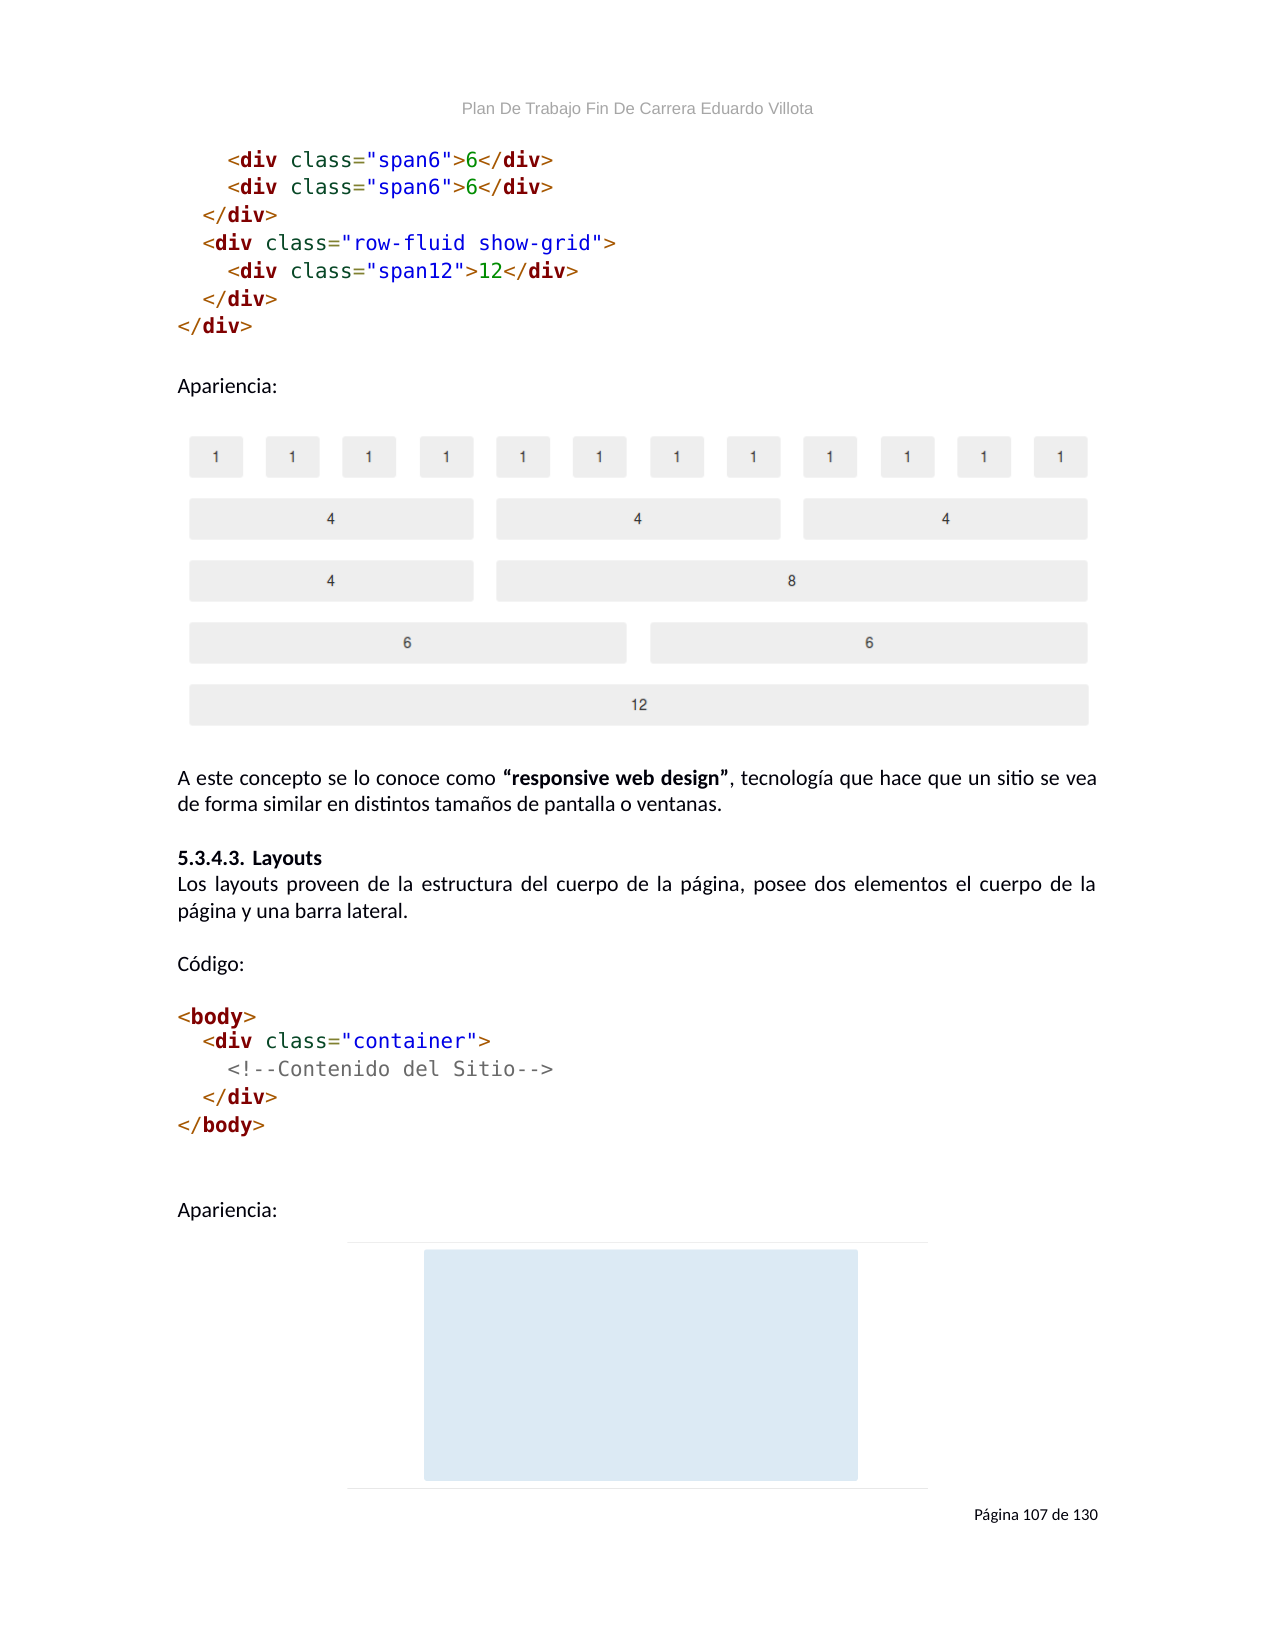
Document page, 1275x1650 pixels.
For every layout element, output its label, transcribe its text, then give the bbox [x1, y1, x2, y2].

text <!--Contenido del Sitio--> [177, 1057, 1098, 1081]
text A este concepto se lo conoce como “responsive web design”, tecnología que hace que un sitio se vea de forma similar en distintos tamaños de pantalla o ventanas. [177, 764, 1098, 817]
text <div class="container"> [177, 1029, 1098, 1053]
text <div class="span6">6</div> [177, 148, 1098, 172]
text </div> [177, 1085, 1098, 1109]
text <div class="span12">12</div> [177, 259, 1098, 283]
text <div class="span6">6</div> [177, 175, 1098, 200]
text Apariencia: [177, 372, 1098, 398]
text <body> [177, 1004, 1098, 1029]
text </div> [177, 287, 1098, 311]
picture [177, 425, 1098, 737]
picture [347, 1242, 928, 1489]
text Código: [177, 950, 1098, 977]
text Los layouts proveen de la estructura del cuerpo de la página, posee dos elementos el cuerpo de la página y una barra lateral. [177, 870, 1098, 924]
text <div class="row-fluid show-grid"> [177, 231, 1098, 255]
text 5.3.4.3. Layouts [177, 844, 1098, 870]
text Apariencia: [177, 1197, 1098, 1223]
text </div> [177, 314, 1098, 339]
text </div> [177, 203, 1098, 227]
text </body> [177, 1113, 1098, 1137]
